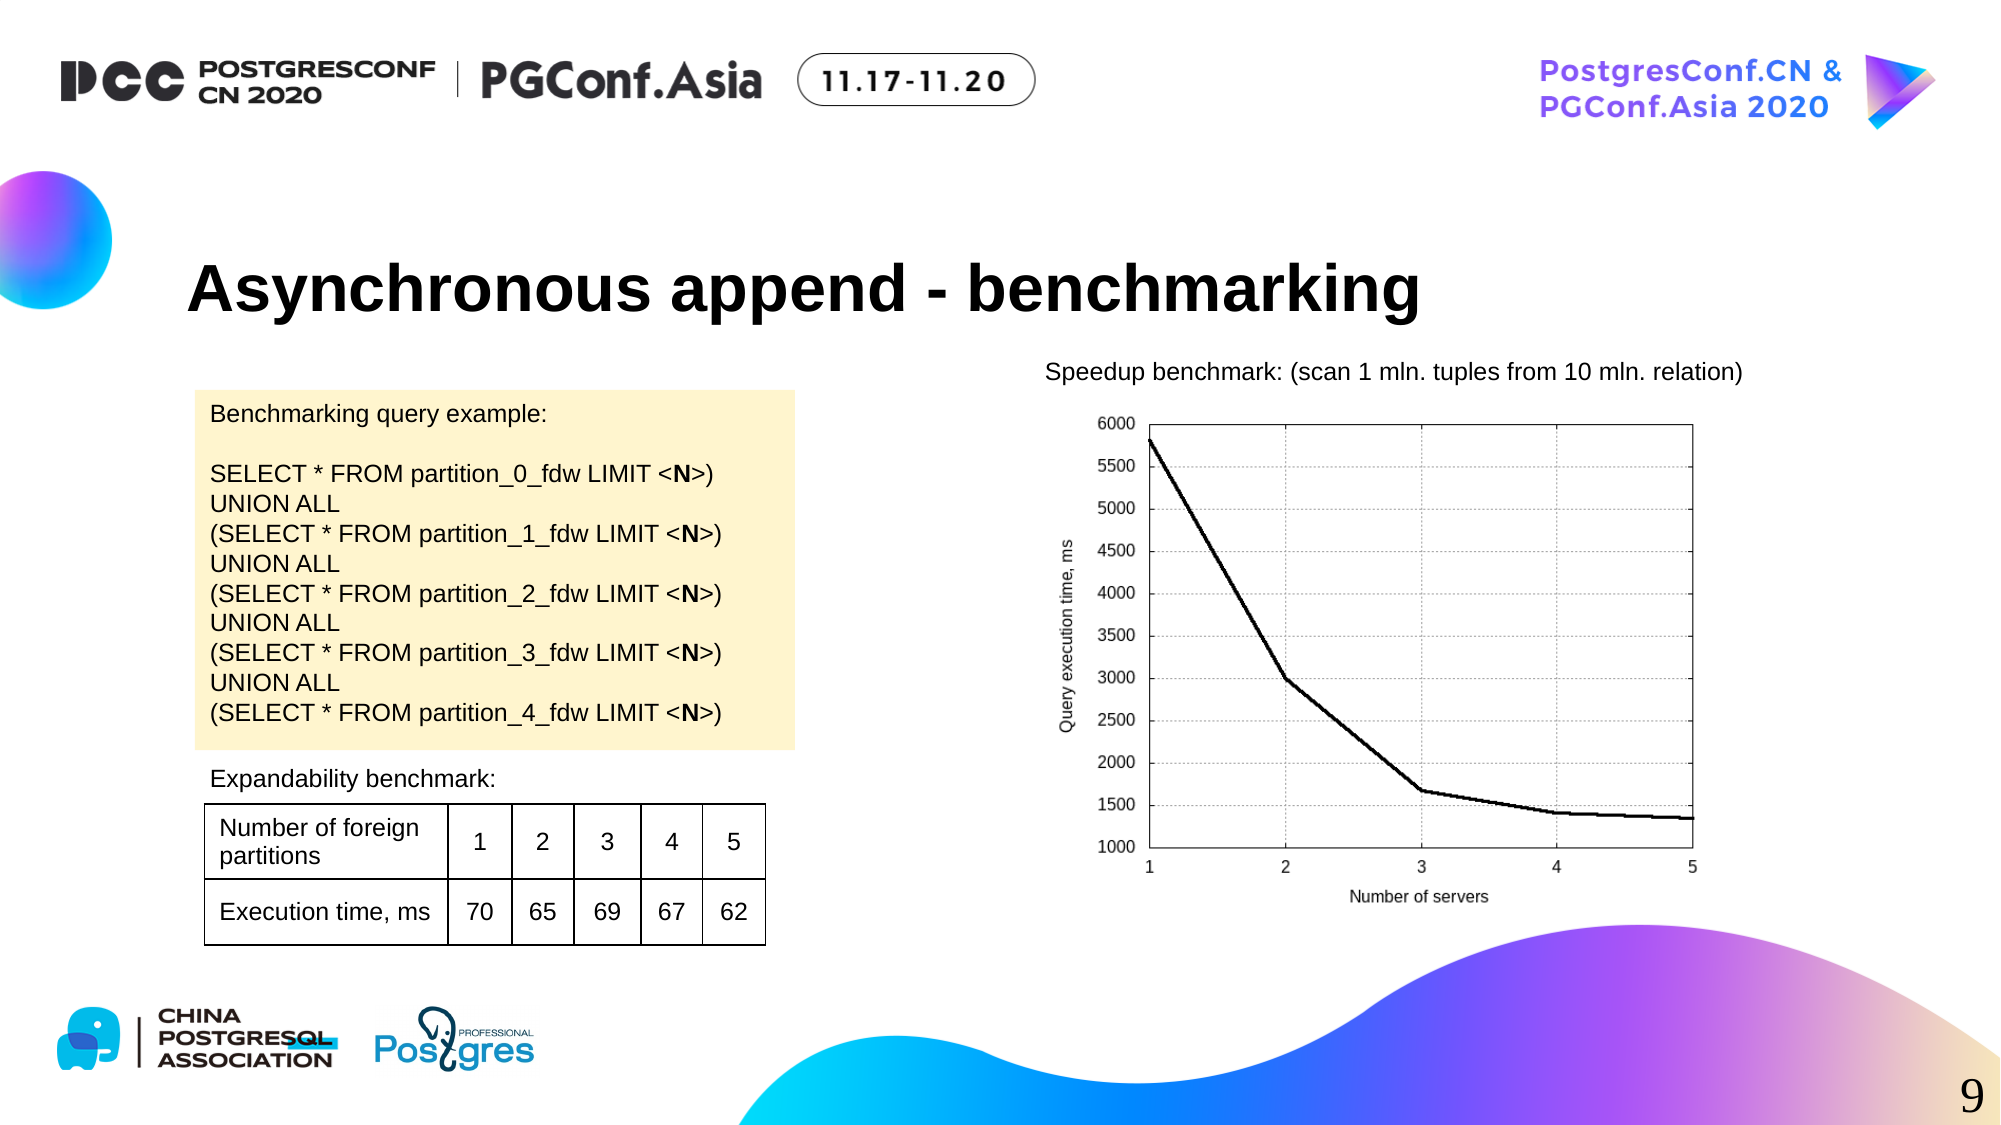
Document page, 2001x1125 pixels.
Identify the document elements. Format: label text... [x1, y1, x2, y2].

table_header Number of foreign partitions [205, 805, 447, 878]
table_cell Execution time, ms [205, 880, 447, 944]
text_box Speedup benchmark: (scan 1 mln. tuples from 10 mln. relation) [1019, 347, 1770, 391]
text_box Expandability benchmark: [194, 755, 525, 799]
text_box Asynchronous append - benchmarking [171, 237, 1850, 333]
table_header 4 [642, 805, 702, 878]
table_cell 69 [575, 880, 640, 944]
table_header 5 [703, 805, 765, 878]
table_cell 67 [642, 880, 702, 944]
table_cell 70 [449, 880, 511, 944]
table_header 3 [575, 805, 640, 878]
table_header 2 [513, 805, 573, 878]
table_cell 62 [703, 880, 765, 944]
table_cell 65 [513, 880, 573, 944]
table_header 1 [449, 805, 511, 878]
picture [0, 0, 2001, 1125]
text_box [1883, 1054, 2000, 1125]
text_box Benchmarking query example: SELECT * FROM partition_0_fdw LIMIT <N>) UNION ALL (SELECT * FROM partition_1_fdw LIMIT <N>) UNION ALL (SELECT * FROM partition_2_fdw LIMIT <N>) UNION ALL (SELECT * FROM partition_3_fdw LIMIT <N>) UNION ALL (SELECT * FROM partition_4_fdw LIMIT <N>) [194, 389, 795, 751]
